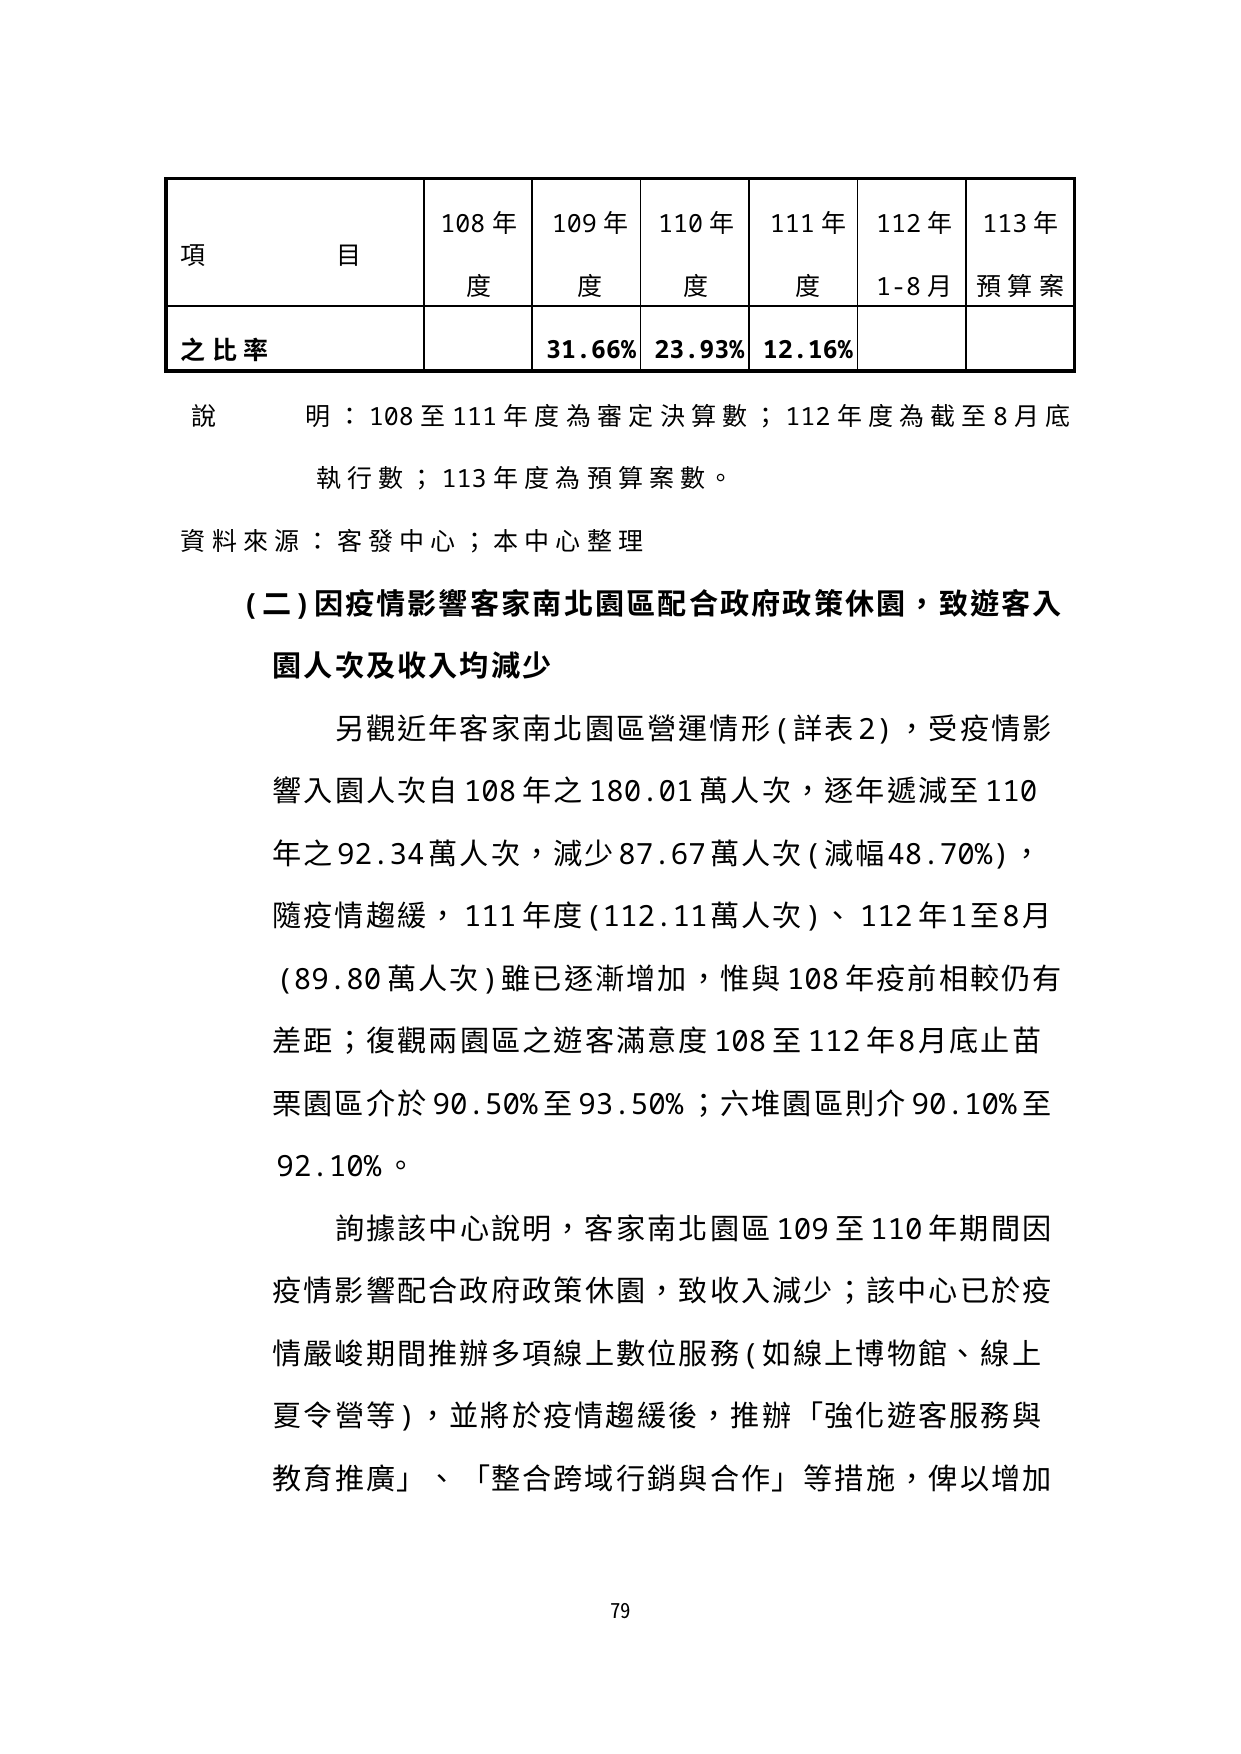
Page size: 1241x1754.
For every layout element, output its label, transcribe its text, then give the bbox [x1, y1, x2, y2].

table_cell -12.16% [750, 307, 857, 369]
table_cell -23.93% [641, 307, 748, 369]
table_header 項 目 [168, 180, 423, 305]
table_header 110年度 [641, 180, 748, 305]
table_cell 之比率 [168, 307, 423, 369]
table_header 113年 預算案 [967, 180, 1073, 305]
text 說 明：108至111年度為審定決算數；112年度為截至8月底執行數；113年度為預算案數。 [180, 373, 1074, 497]
table_cell -31.66% [533, 307, 640, 369]
text 詢據該中心說明，客家南北園區109至110年期間因疫情影響配合政府政策休園，致收入減少；該中心已於疫情嚴峻期間推辦多項線上數位服務(如線上博物館、線上夏令營等)，並將於疫情趨緩後，推辦「強化遊客服務與教育推廣」、「整合跨域行銷與合作」等措施，俾以增加 [266, 1185, 1063, 1497]
text 資料來源：客發中心；本中心整理 [174, 497, 1116, 560]
table_header 112年 1-8月 [858, 180, 965, 305]
table_cell - [967, 307, 1073, 369]
table_header 108年度 [425, 180, 531, 305]
text 另觀近年客家南北園區營運情形(詳表2)，受疫情影響入園人次自108年之180.01萬人次，逐年遞減至110年之92.34萬人次，減少87.67萬人次(減幅48.70%)，隨疫情趨緩，111年度(112.11萬人次)、112年1至8月(89.80萬人次)雖已逐漸增加，惟與108年疫前相較仍有差距；復觀兩園區之遊客滿意度108至112年8月底止苗栗園區介於90.50%至93.50%；六堆園區則介90.10%至92.10%。 [266, 685, 1063, 1185]
table_cell - [858, 307, 965, 369]
table_header 111年度 [750, 180, 857, 305]
table_cell [425, 307, 531, 369]
text (二)因疫情影響客家南北園區配合政府政策休園，致遊客入園人次及收入均減少 [236, 560, 1063, 685]
table_header 109年度 [533, 180, 640, 305]
